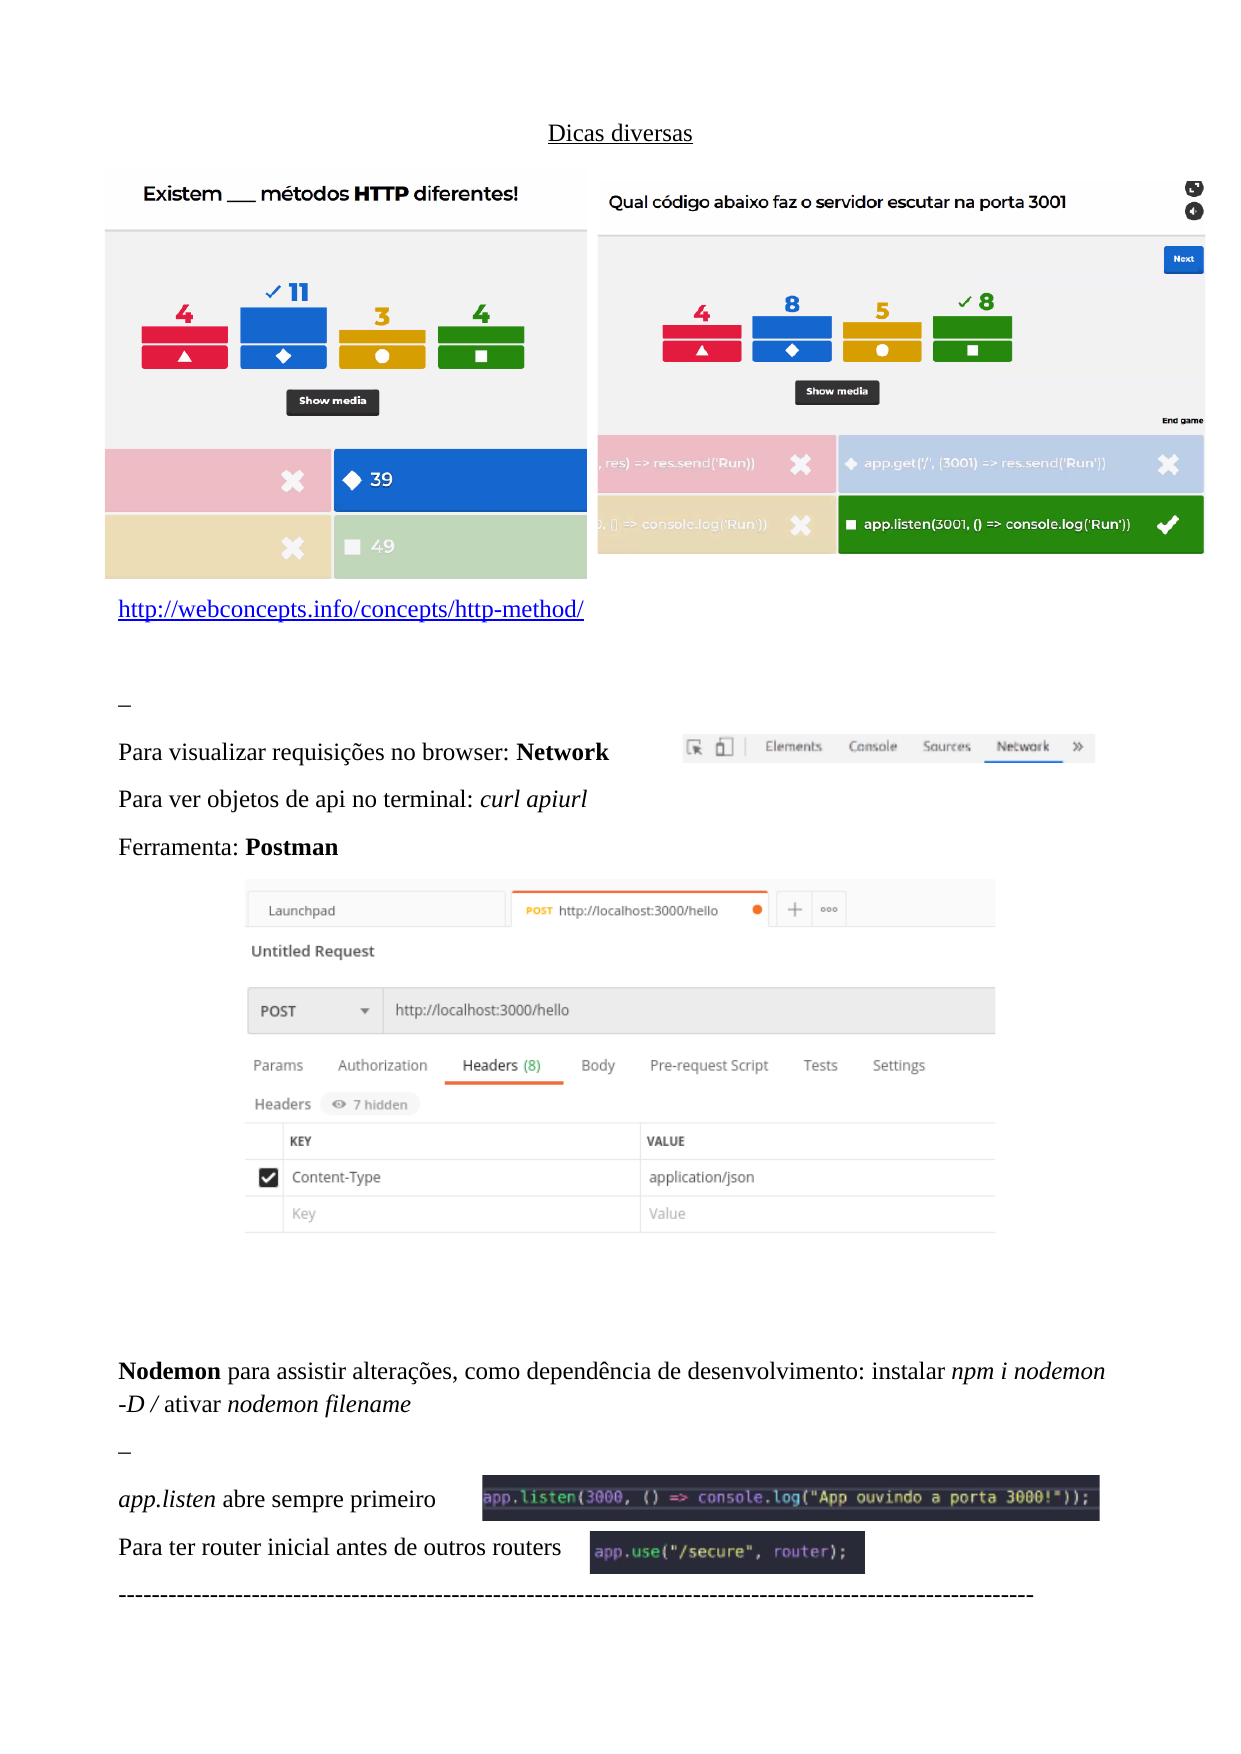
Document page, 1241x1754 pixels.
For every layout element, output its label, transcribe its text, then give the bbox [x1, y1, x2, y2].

text [865, 1532, 1122, 1560]
text Para ver objetos de api no terminal: curl apiurl [118, 784, 1122, 813]
text Para ter router inicial antes de outros routers [118, 1532, 589, 1560]
picture [682, 734, 1096, 763]
text – [118, 689, 1122, 718]
text http://webconcepts.info/concepts/http-method/ [118, 594, 1122, 623]
text – [118, 1436, 1122, 1465]
text Dicas diversas [118, 118, 1122, 147]
picture [104, 167, 587, 579]
text Nodemon para assistir alterações, como dependência de desenvolvimento: instalar npm i nodemon -D / ativar nodemon filename [118, 1356, 1122, 1418]
text -------------------------------------------------------------------------------------------------------------- [118, 1579, 1122, 1608]
text [1100, 1484, 1122, 1513]
text Para visualizar requisições no browser: Network [118, 737, 1122, 766]
picture [597, 181, 1206, 554]
picture [482, 1475, 1100, 1521]
text Ferramenta: Postman [118, 832, 1122, 861]
text app.listen abre sempre primeiro [118, 1484, 482, 1513]
picture [589, 1531, 865, 1574]
picture [244, 879, 996, 1286]
